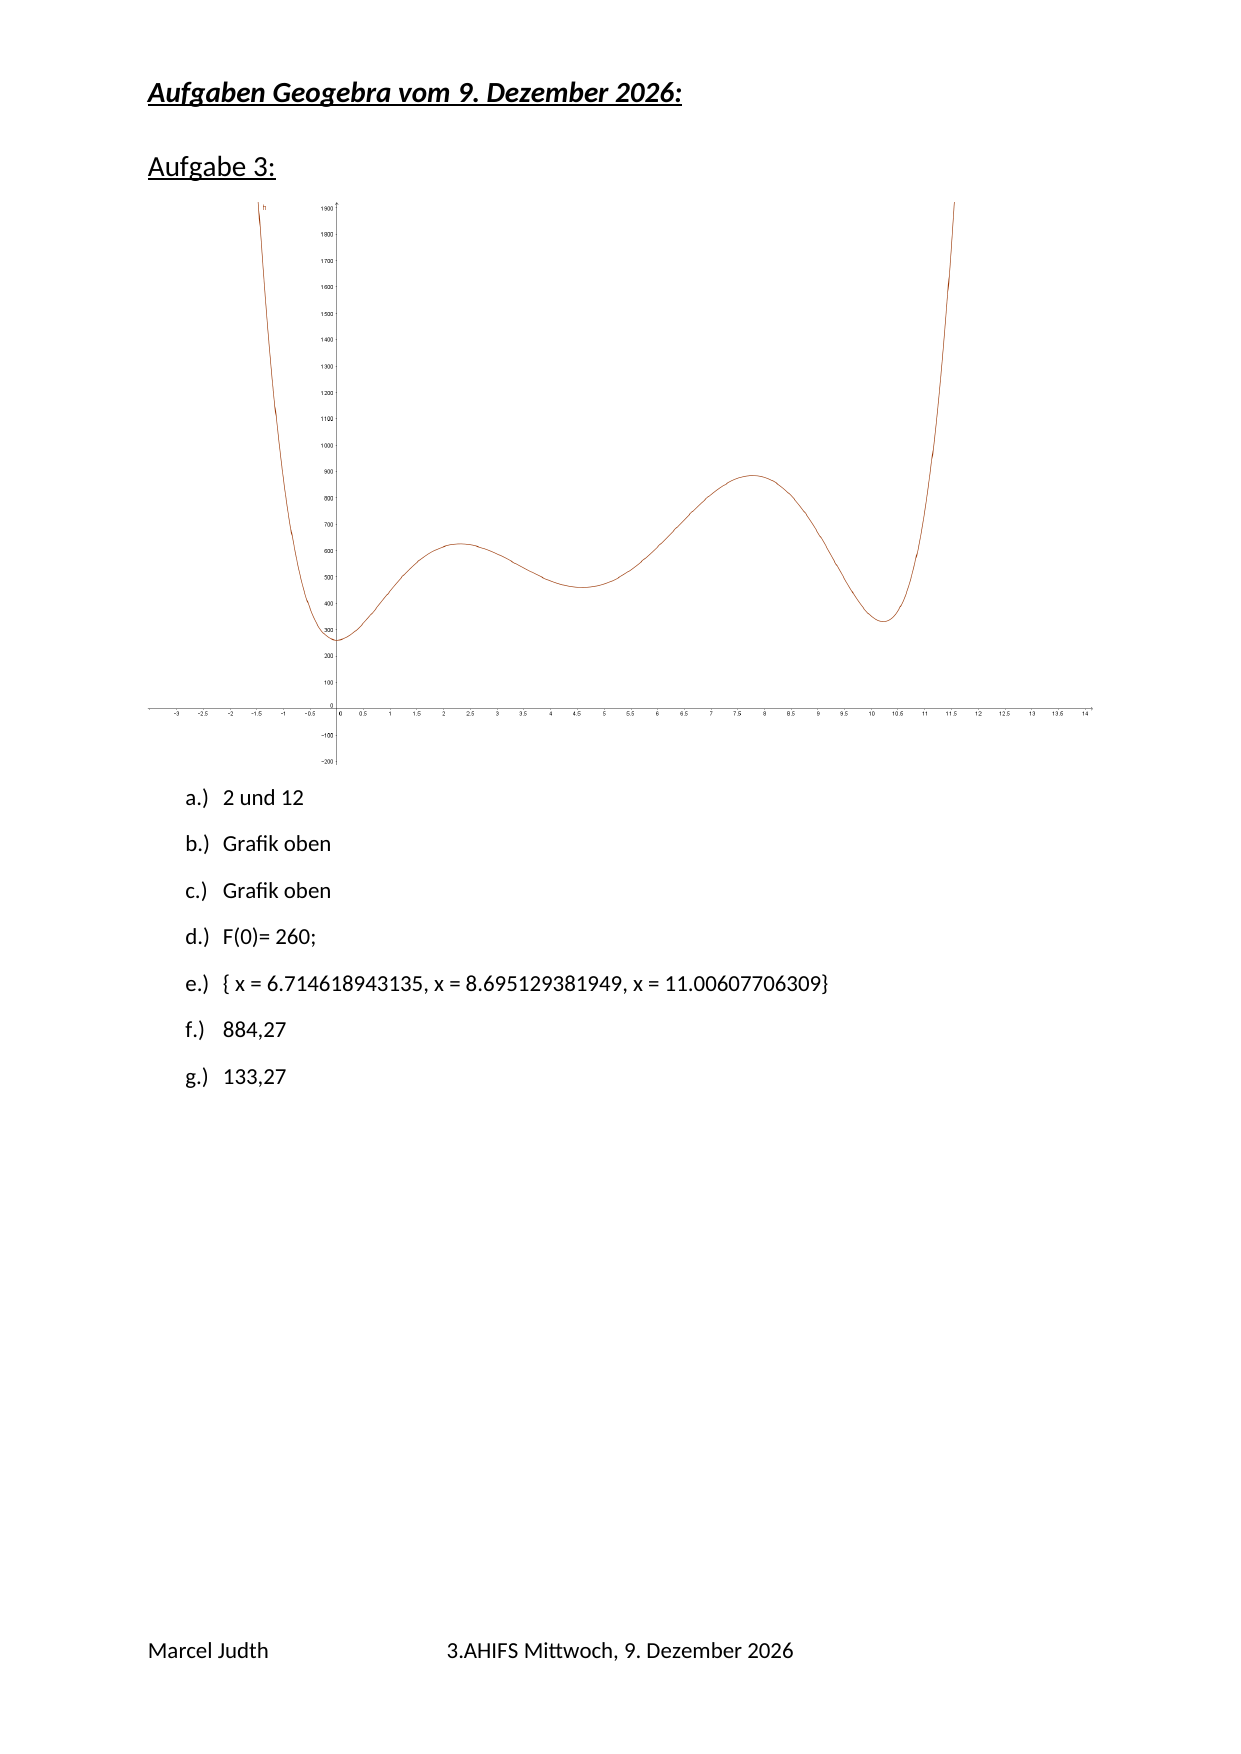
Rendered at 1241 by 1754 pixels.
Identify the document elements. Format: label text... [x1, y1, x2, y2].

list F(0)= 260; [185, 922, 1093, 951]
text Aufgabe 3: [148, 148, 1093, 183]
list Grafik oben [185, 829, 1093, 857]
list Grafik oben [185, 876, 1093, 904]
list 133,27 [185, 1062, 1093, 1090]
list 2 und 12 [185, 783, 1093, 811]
list { x = 6.714618943135, x = 8.695129381949, x = 11.00607706309} [185, 969, 1093, 997]
list 884,27 [185, 1016, 1093, 1044]
